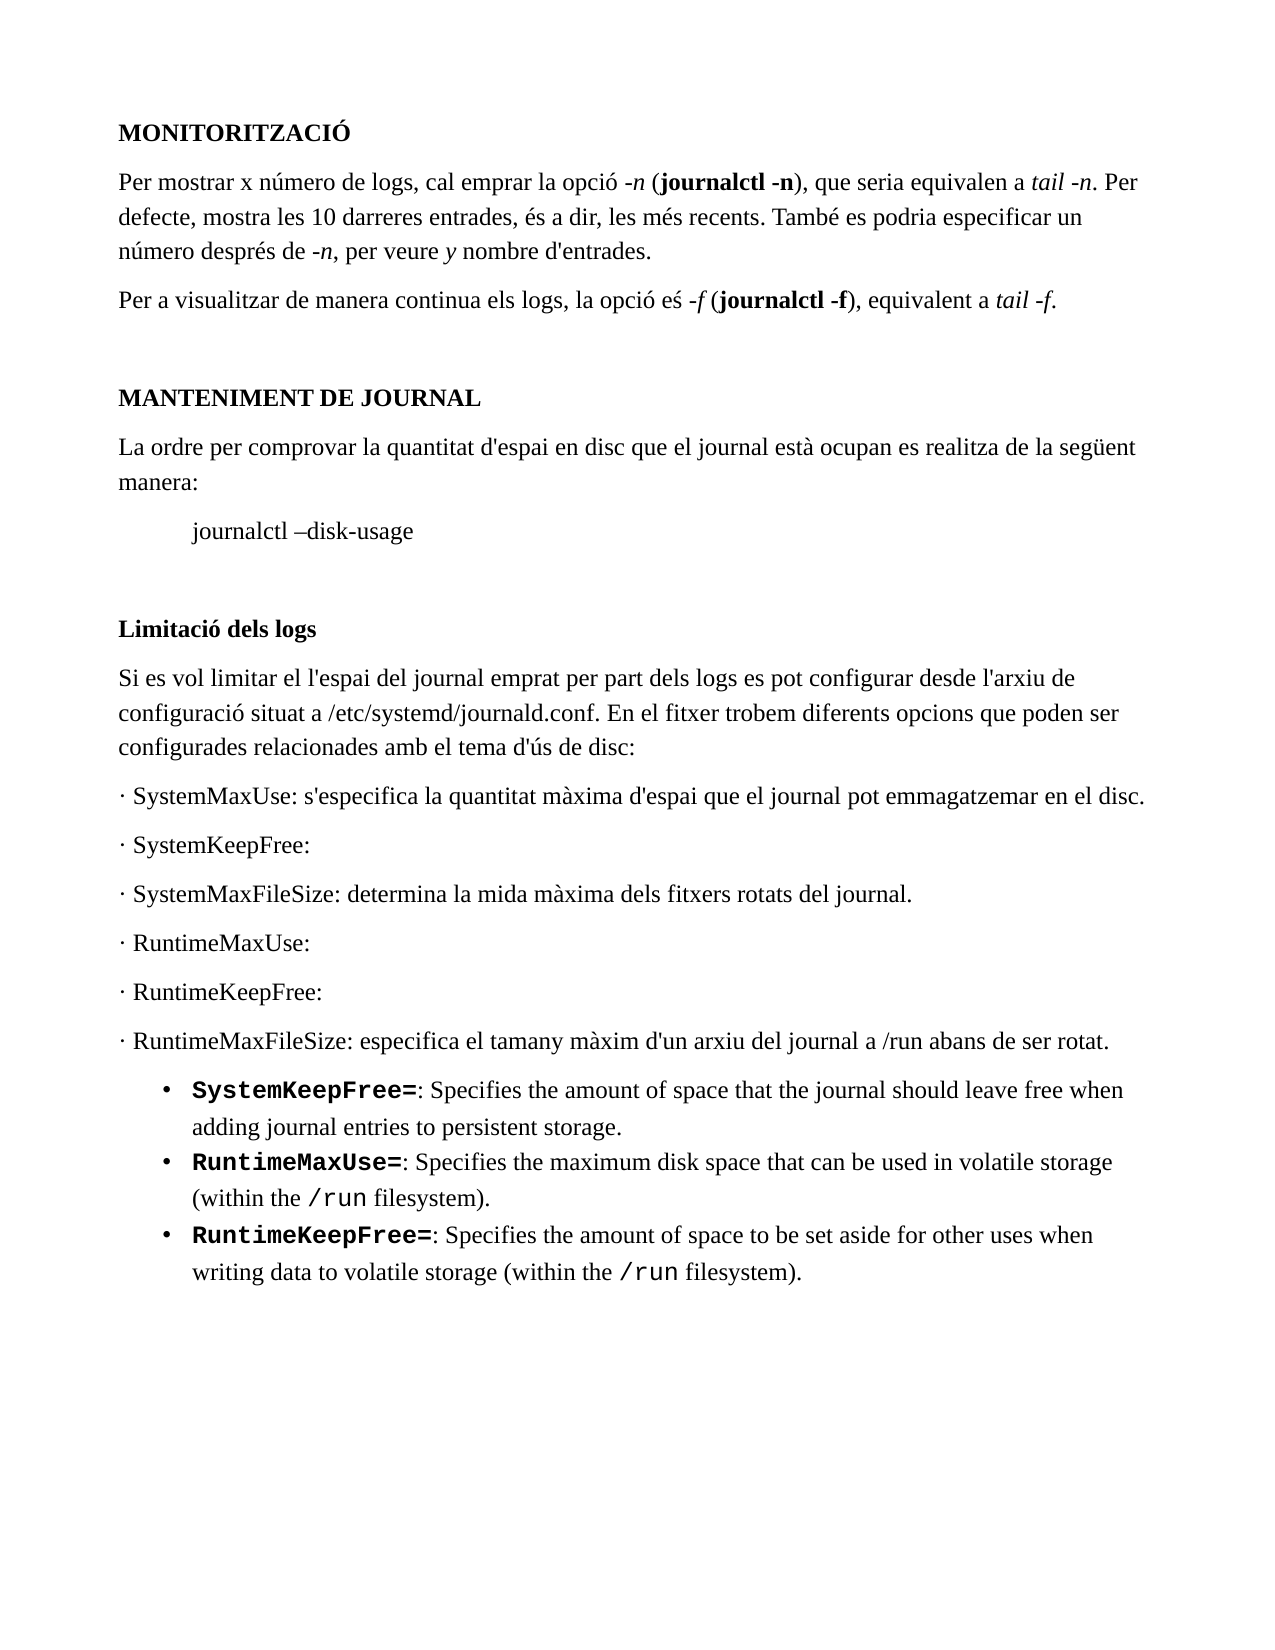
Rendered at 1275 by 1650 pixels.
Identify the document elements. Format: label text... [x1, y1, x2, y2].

text MONITORITZACIÓ [118, 118, 1157, 147]
text · SystemKeepFree: [118, 830, 1157, 859]
text MANTENIMENT DE JOURNAL [118, 383, 1157, 412]
text La ordre per comprovar la quantitat d'espai en disc que el journal està ocupan es realitza de la següent manera: [118, 432, 1157, 496]
text Per mostrar x número de logs, cal emprar la opció -n (journalctl -n), que seria equivalen a tail -n. Per defecte, mostra les 10 darreres entrades, és a dir, les més recents. També es podria especificar un número després de -n, per veure y nombre d'entrades. [118, 167, 1157, 265]
text Per a visualitzar de manera continua els logs, la opció eś -f (journalctl -f), equivalent a tail -f. [118, 285, 1157, 314]
list SystemKeepFree=: Specifies the amount of space that the journal should leave free when adding journal entries to persistent storage. [162, 1076, 1157, 1141]
text Limitació dels logs [118, 614, 1157, 643]
text Si es vol limitar el l'espai del journal emprat per part dels logs es pot configurar desde l'arxiu de configuració situat a /etc/systemd/journald.conf. En el fitxer trobem diferents opcions que poden ser configurades relacionades amb el tema d'ús de disc: [118, 663, 1157, 761]
text · SystemMaxFileSize: determina la mida màxima dels fitxers rotats del journal. [118, 879, 1157, 908]
text · RuntimeMaxFileSize: especifica el tamany màxim d'un arxiu del journal a /run abans de ser rotat. [118, 1026, 1157, 1055]
text · SystemMaxUse: s'especifica la quantitat màxima d'espai que el journal pot emmagatzemar en el disc. [118, 781, 1157, 810]
text journalctl –disk-usage [118, 516, 1157, 545]
text · RuntimeKeepFree: [118, 977, 1157, 1006]
list RuntimeMaxUse=: Specifies the maximum disk space that can be used in volatile storage (within the /run filesystem). [162, 1147, 1157, 1214]
text · RuntimeMaxUse: [118, 928, 1157, 957]
list RuntimeKeepFree=: Specifies the amount of space to be set aside for other uses when writing data to volatile storage (within the /run filesystem). [162, 1220, 1157, 1287]
